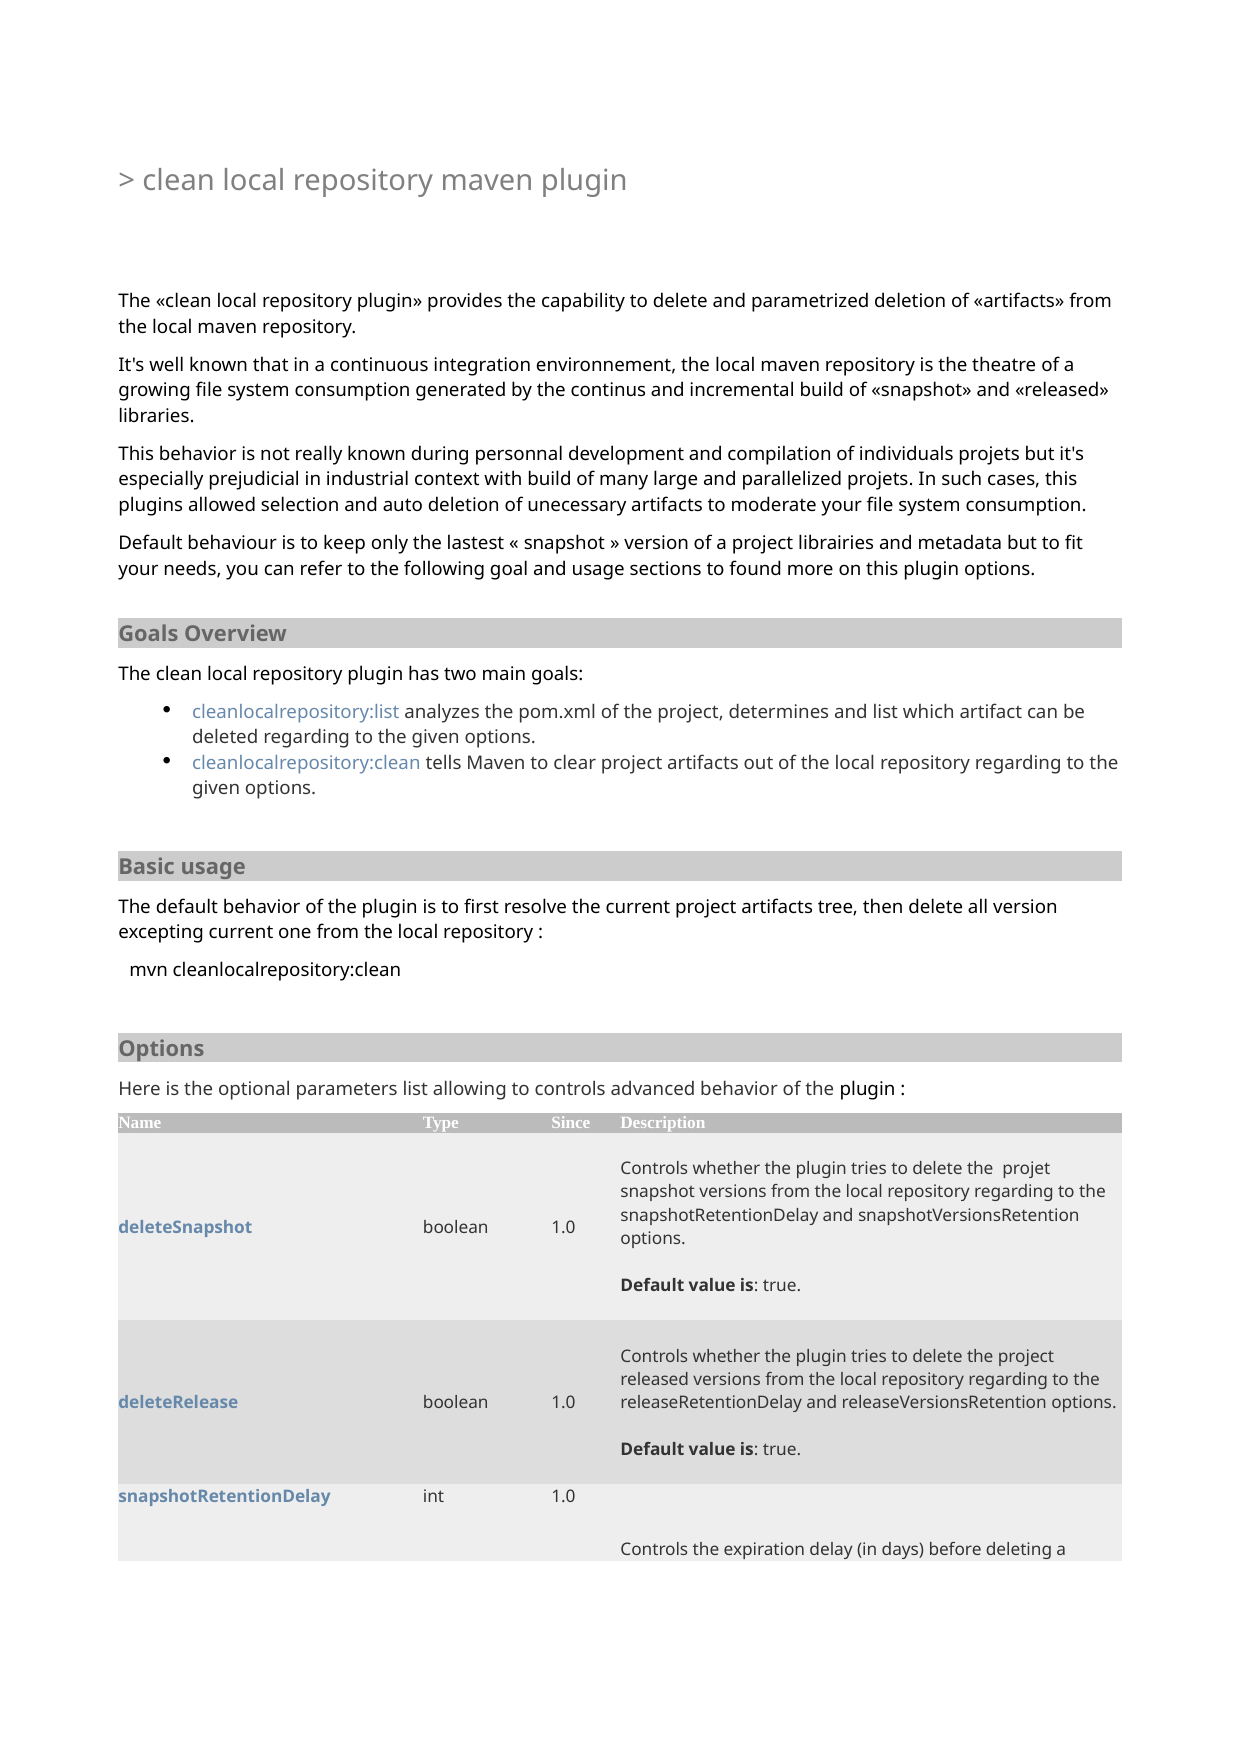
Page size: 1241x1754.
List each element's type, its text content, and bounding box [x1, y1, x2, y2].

text Here is the optional parameters list allowing to controls advanced behavior of the plugin : [118, 1075, 1122, 1100]
table_cell deleteSnapshot [118, 1133, 423, 1320]
table_header Description [620, 1113, 1122, 1133]
text mvn cleanlocalrepository:clean [129, 957, 1111, 982]
text > clean local repository maven plugin [118, 159, 1122, 199]
table_header Name [118, 1113, 423, 1133]
text The clean local repository plugin has two main goals: [118, 660, 1122, 686]
text Default behaviour is to keep only the lastest « snapshot » version of a project librairies and metadata but to fit your needs, you can refer to the following goal and usage sections to found more on this plugin options. [118, 529, 1122, 580]
table_header Type [423, 1113, 551, 1133]
table_cell snapshotRetentionDelay [118, 1484, 423, 1561]
text The default behavior of the plugin is to first resolve the current project artifacts tree, then delete all version excepting current one from the local repository : [118, 893, 1122, 944]
table_cell 1.0 [551, 1320, 620, 1484]
subtitle Basic usage [118, 851, 1122, 881]
list cleanlocalrepository:list analyzes the pom.xml of the project, determines and list which artifact can be deleted regarding to the given options. [162, 698, 1122, 749]
subtitle Options [118, 1033, 1122, 1062]
table_cell 1.0 [551, 1133, 620, 1320]
table_cell boolean [423, 1320, 551, 1484]
table_cell Controls the expiration delay (in days) before deleting a [620, 1484, 1122, 1561]
subtitle Goals Overview [118, 618, 1122, 648]
text This behavior is not really known during personnal development and compilation of individuals projets but it's especially prejudicial in industrial context with build of many large and parallelized projets. In such cases, this plugins allowed selection and auto deletion of unecessary artifacts to moderate your file system consumption. [118, 440, 1122, 517]
text The «clean local repository plugin» provides the capability to delete and parametrized deletion of «artifacts» from the local maven repository. [118, 288, 1122, 339]
table_cell deleteRelease [118, 1320, 423, 1484]
table_cell Controls whether the plugin tries to delete the projet snapshot versions from the local repository regarding to the snapshotRetentionDelay and snapshotVersionsRetention options. Default value is: true. [620, 1133, 1122, 1320]
table_cell 1.0 [551, 1484, 620, 1561]
table_cell boolean [423, 1133, 551, 1320]
list cleanlocalrepository:clean tells Maven to clear project artifacts out of the local repository regarding to the given options. [162, 749, 1122, 800]
table_header Since [551, 1113, 620, 1133]
table_cell Controls whether the plugin tries to delete the project released versions from the local repository regarding to the releaseRetentionDelay and releaseVersionsRetention options. Default value is: true. [620, 1320, 1122, 1484]
text It's well known that in a continuous integration environnement, the local maven repository is the theatre of a growing file system consumption generated by the continus and incremental build of «snapshot» and «released» libraries. [118, 351, 1122, 428]
table_cell int [423, 1484, 551, 1561]
